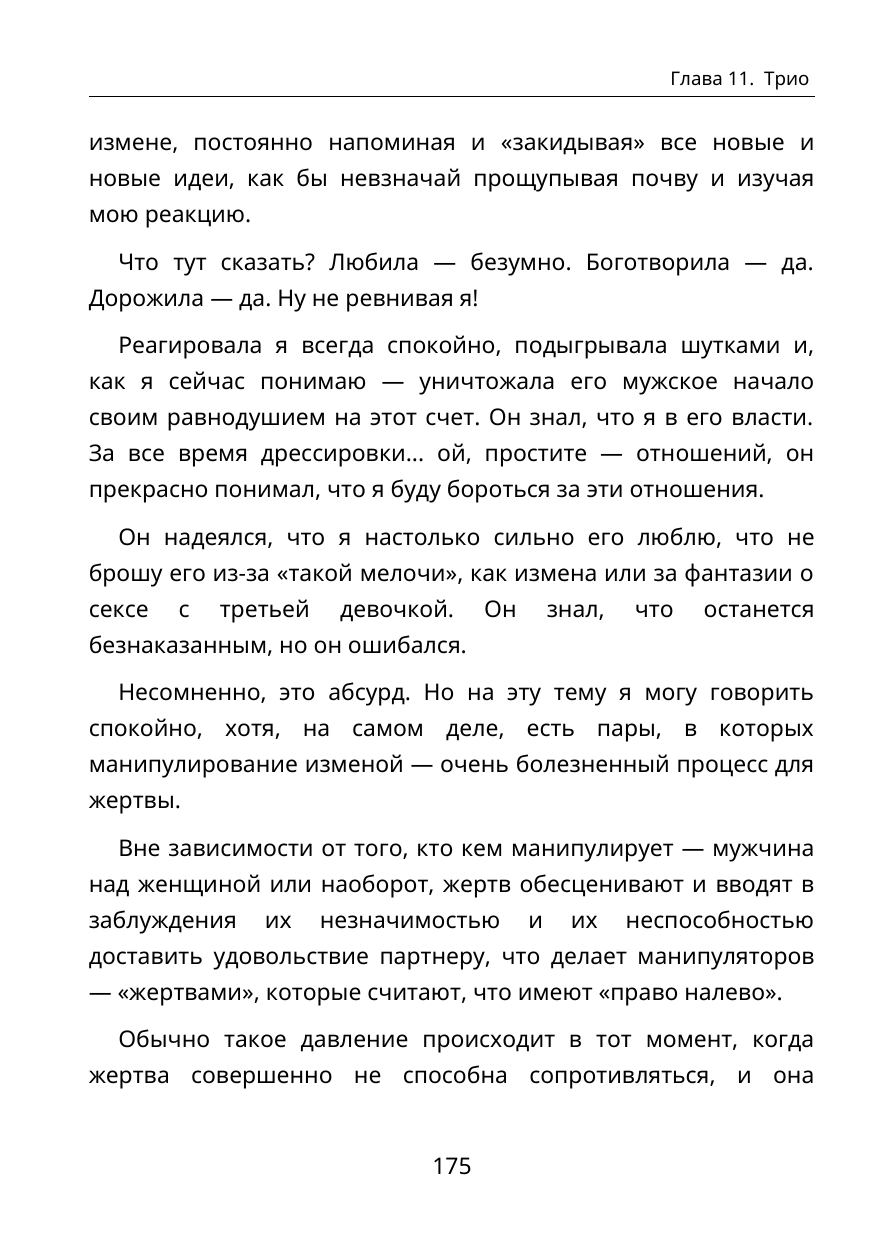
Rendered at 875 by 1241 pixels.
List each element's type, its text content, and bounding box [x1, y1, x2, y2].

text Что тут сказать? Любила — безумно. Боготворила — да. Дорожила — да. Ну не ревнивая я! [88, 246, 815, 313]
text Он надеялся, что я настолько сильно его люблю, что не брошу его из-за «такой мелочи», как измена или за фантазии о сексе с третьей девочкой. Он знал, что останется безнаказанным, но он ошибался. [88, 521, 815, 660]
text Реагировала я всегда спокойно, подыгрывала шутками и, как я сейчас понимаю — уничтожала его мужское начало своим равнодушием на этот счет. Он знал, что я в его власти. За все время дрессировки... ой, простите — отношений, он прекрасно понимал, что я буду бороться за эти отношения. [88, 329, 815, 504]
text измене, постоянно напоминая и «закидывая» все новые и новые идеи, как бы невзначай прощупывая почву и изучая мою реакцию. [88, 126, 815, 229]
text Несомненно, это абсурд. Но на эту тему я могу говорить спокойно, хотя, на самом деле, есть пары, в которых манипулирование изменой — очень болезненный процесс для жертвы. [88, 676, 815, 815]
text Обычно такое давление происходит в тот момент, когда жертва совершенно не способна сопротивляться, и она [88, 1023, 815, 1090]
text Вне зависимости от того, кто кем манипулирует — мужчина над женщиной или наоборот, жертв обесценивают и вводят в заблуждения их незначимостью и их неспособностью доставить удовольствие партнеру, что делает манипуляторов — «жертвами», которые считают, что имеют «право налево». [88, 832, 815, 1007]
